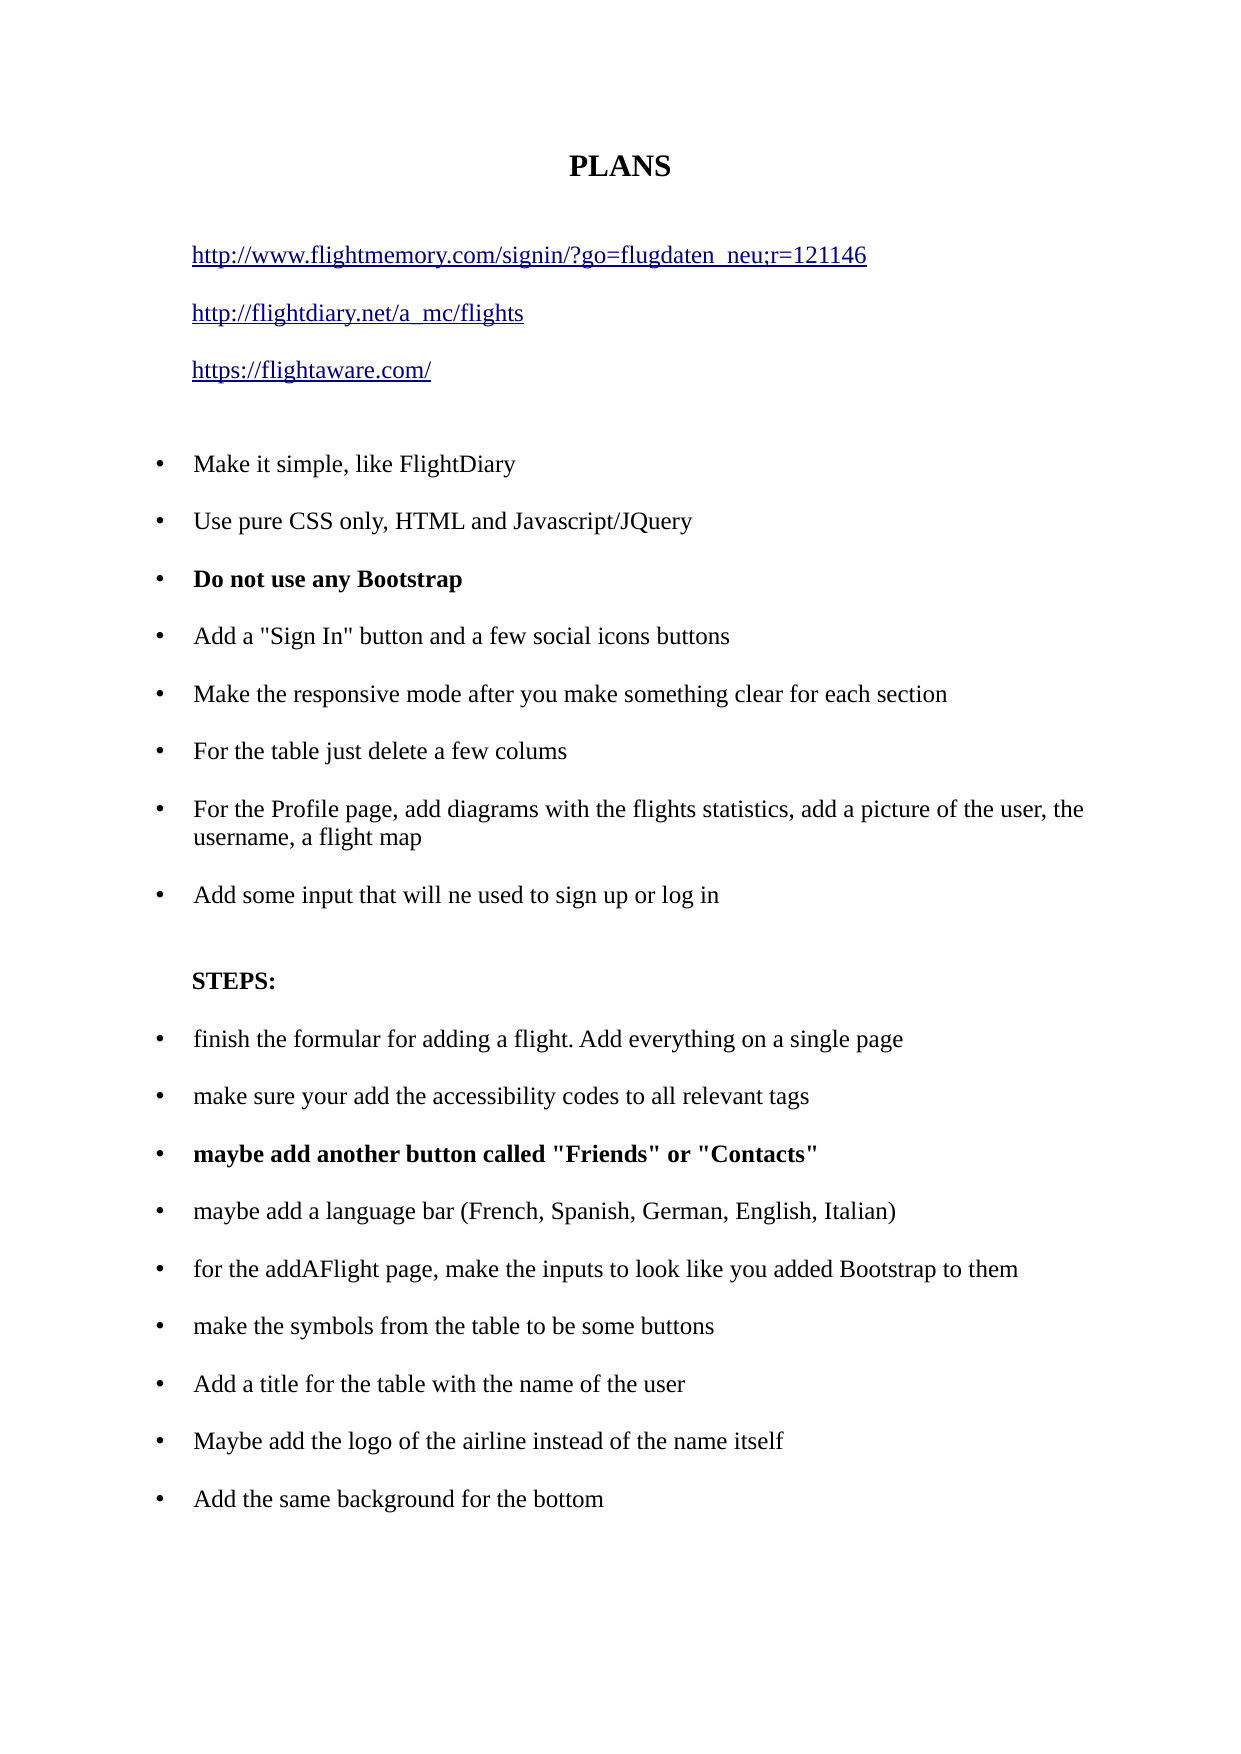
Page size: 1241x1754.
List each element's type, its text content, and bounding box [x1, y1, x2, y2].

list maybe add another button called "Friends" or "Contacts" [156, 1139, 1122, 1167]
list Do not use any Bootstrap [156, 564, 1122, 592]
list Add a title for the table with the name of the user [156, 1369, 1122, 1397]
list Add the same background for the bottom [156, 1484, 1122, 1512]
list Use pure CSS only, HTML and Javascript/JQuery [156, 506, 1122, 535]
text STEPS: [118, 966, 1122, 995]
list For the Profile page, add diagrams with the flights statistics, add a picture of the user, the username, a flight map [156, 794, 1122, 851]
text http://www.flightmemory.com/signin/?go=flugdaten_neu;r=121146 [118, 240, 1122, 269]
list Add some input that will ne used to sign up or log in [156, 880, 1122, 909]
list maybe add a language bar (French, Spanish, German, English, Italian) [156, 1196, 1122, 1225]
list For the table just delete a few colums [156, 736, 1122, 765]
list Maybe add the logo of the airline instead of the name itself [156, 1426, 1122, 1455]
text https://flightaware.com/ [118, 355, 1122, 384]
list make sure your add the accessibility codes to all relevant tags [156, 1081, 1122, 1110]
list make the symbols from the table to be some buttons [156, 1311, 1122, 1340]
list finish the formular for adding a flight. Add everything on a single page [156, 1024, 1122, 1052]
text http://flightdiary.net/a_mc/flights [118, 298, 1122, 327]
list Add a "Sign In" button and a few social icons buttons [156, 621, 1122, 650]
list Make it simple, like FlightDiary [156, 449, 1122, 477]
text PLANS [118, 147, 1122, 183]
list Make the responsive mode after you make something clear for each section [156, 679, 1122, 707]
list for the addAFlight page, make the inputs to look like you added Bootstrap to them [156, 1254, 1122, 1282]
